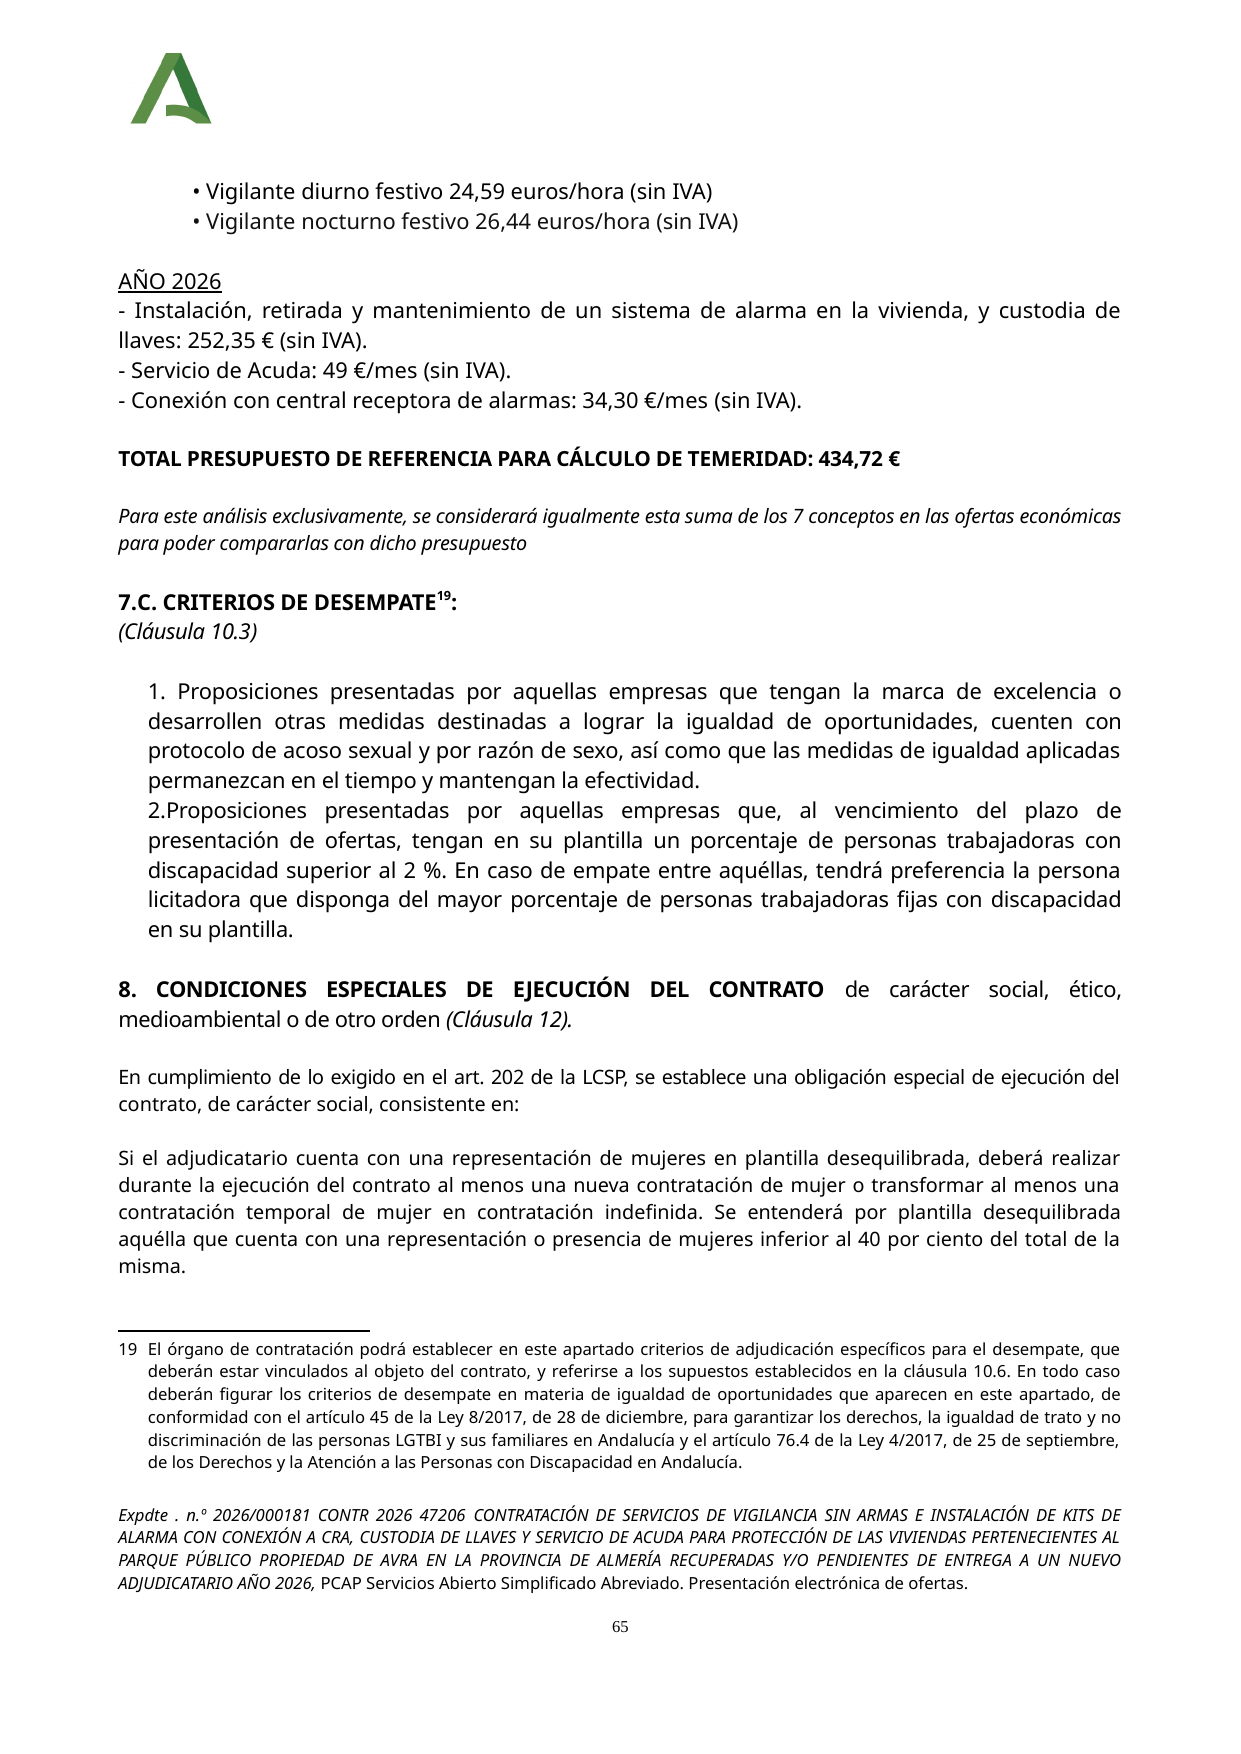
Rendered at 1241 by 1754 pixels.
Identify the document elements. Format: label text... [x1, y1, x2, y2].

text - Servicio de Acuda: 49 €/mes (sin IVA). [118, 355, 1122, 385]
text Si el adjudicatario cuenta con una representación de mujeres en plantilla desequilibrada, deberá realizar durante la ejecución del contrato al menos una nueva contratación de mujer o transformar al menos una contratación temporal de mujer en contratación indefinida. Se entenderá por plantilla desequilibrada aquélla que cuenta con una representación o presencia de mujeres inferior al 40 por ciento del total de la misma. [118, 1144, 1122, 1279]
text En cumplimiento de lo exigido en el art. 202 de la LCSP, se establece una obligación especial de ejecución del contrato, de carácter social, consistente en: [118, 1063, 1122, 1117]
text El órgano de contratación podrá establecer en este apartado criterios de adjudicación específicos para el desempate, que deberán estar vinculados al objeto del contrato, y referirse a los supuestos establecidos en la cláusula 10.6. En todo caso deberán figurar los criterios de desempate en materia de igualdad de oportunidades que aparecen en este apartado, de conformidad con el artículo 45 de la Ley 8/2017, de 28 de diciembre, para garantizar los derechos, la igualdad de trato y no discriminación de las personas LGTBI y sus familiares en Andalucía y el artículo 76.4 de la Ley 4/2017, de 25 de septiembre, de los Derechos y la Atención a las Personas con Discapacidad en Andalucía. [118, 1337, 1122, 1474]
text • Vigilante nocturno festivo 26,44 euros/hora (sin IVA) [118, 206, 1122, 236]
text 2.Proposiciones presentadas por aquellas empresas que, al vencimiento del plazo de presentación de ofertas, tengan en su plantilla un porcentaje de personas trabajadoras con discapacidad superior al 2 %. En caso de empate entre aquéllas, tendrá preferencia la persona licitadora que disponga del mayor porcentaje de personas trabajadoras fijas con discapacidad en su plantilla. [148, 795, 1122, 944]
text (Cláusula 10.3) [118, 616, 1122, 646]
text AÑO 2026 [118, 266, 1122, 296]
text - Conexión con central receptora de alarmas: 34,30 €/mes (sin IVA). [118, 385, 1122, 415]
text TOTAL PRESUPUESTO DE REFERENCIA PARA CÁLCULO DE TEMERIDAD: 434,72 € [118, 444, 1122, 473]
text - Instalación, retirada y mantenimiento de un sistema de alarma en la vivienda, y custodia de llaves: 252,35 € (sin IVA). [118, 296, 1122, 355]
text Para este análisis exclusivamente, se considerará igualmente esta suma de los 7 conceptos en las ofertas económicas para poder compararlas con dicho presupuesto [118, 503, 1122, 557]
picture [127, 48, 216, 128]
text • Vigilante diurno festivo 24,59 euros/hora (sin IVA) [118, 176, 1122, 206]
text 7.C. CRITERIOS DE DESEMPATE: [118, 586, 1122, 616]
text 1. Proposiciones presentadas por aquellas empresas que tengan la marca de excelencia o desarrollen otras medidas destinadas a lograr la igualdad de oportunidades, cuenten con protocolo de acoso sexual y por razón de sexo, así como que las medidas de igualdad aplicadas permanezcan en el tiempo y mantengan la efectividad. [148, 676, 1122, 795]
text 8. CONDICIONES ESPECIALES DE EJECUCIÓN DEL CONTRATO de carácter social, ético, medioambiental o de otro orden (Cláusula 12). [118, 974, 1122, 1033]
